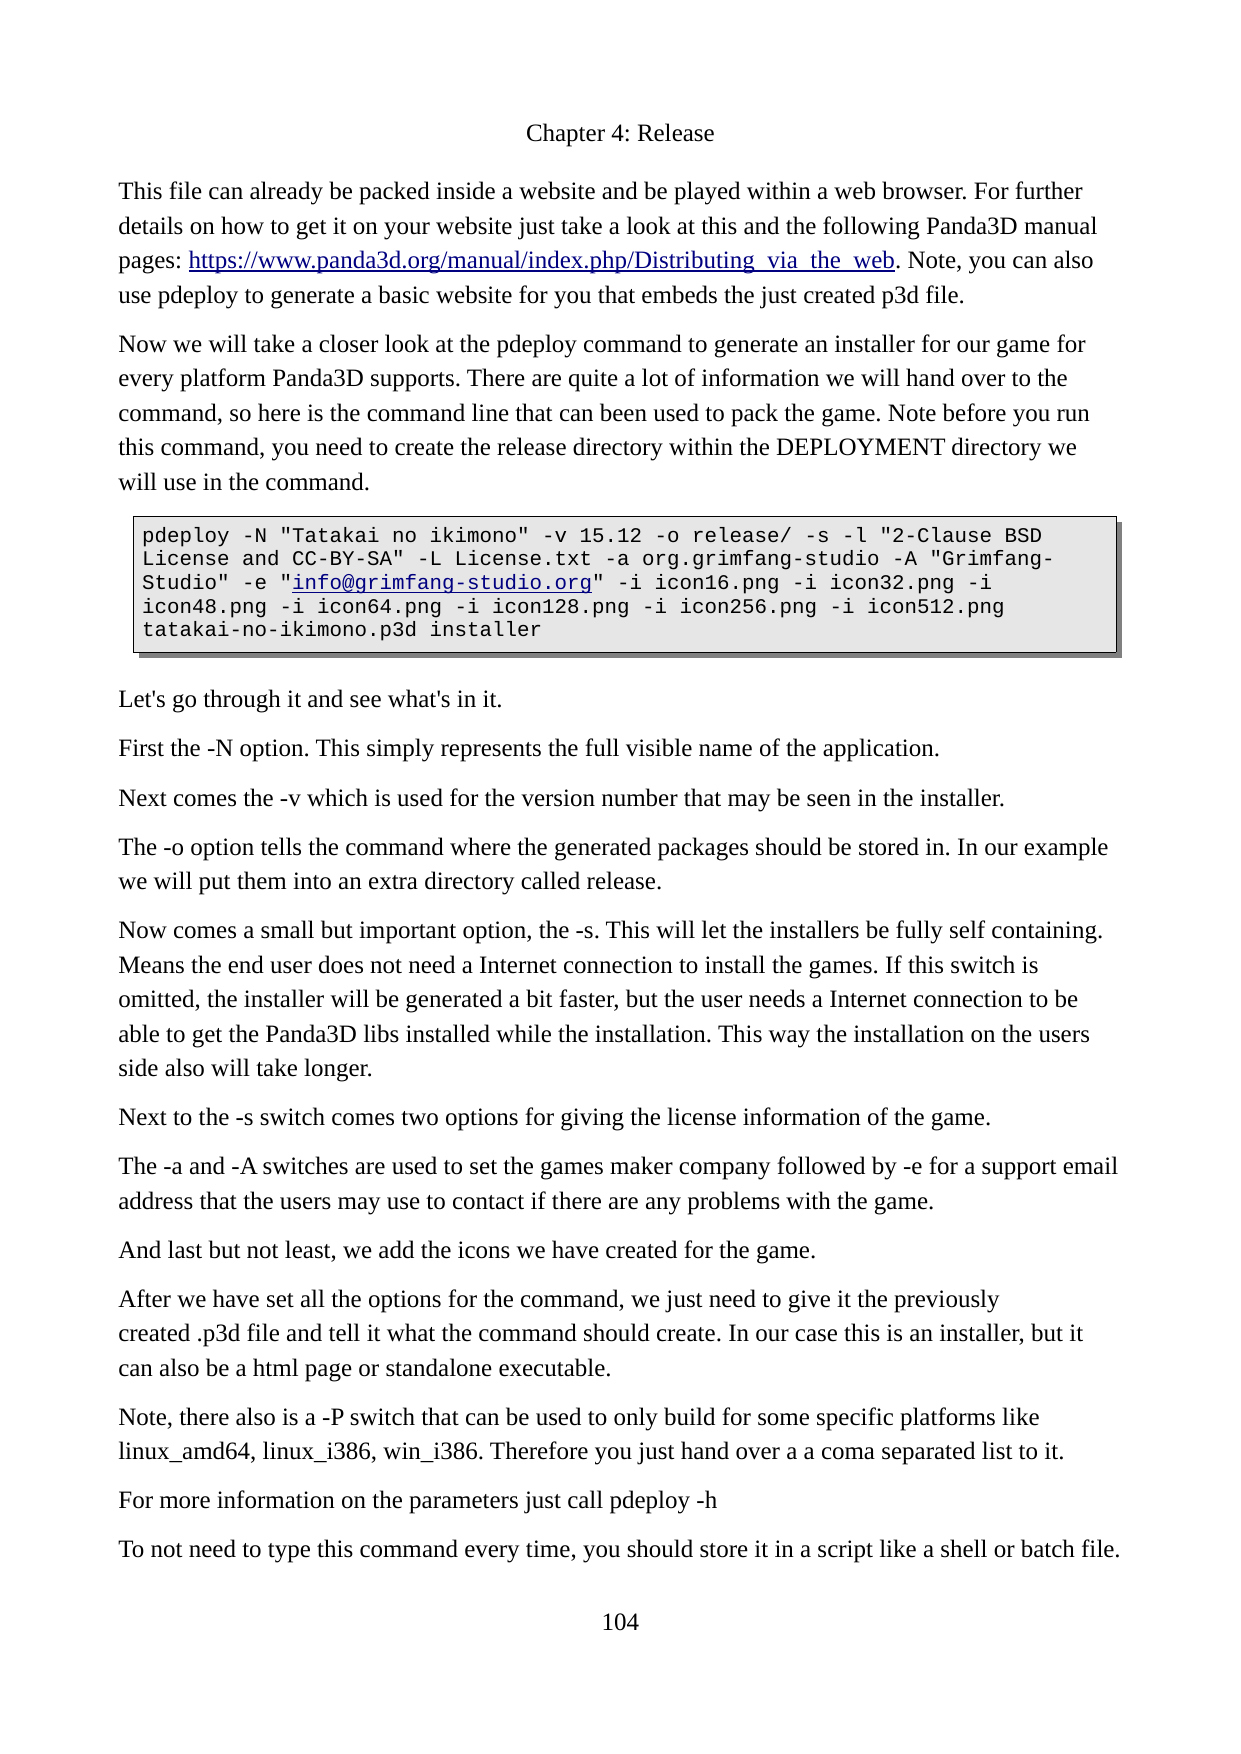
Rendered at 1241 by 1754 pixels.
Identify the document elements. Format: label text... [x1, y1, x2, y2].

text Next comes the -v which is used for the version number that may be seen in the installer. [118, 783, 1122, 811]
text First the -N option. This simply represents the full visible name of the application. [118, 733, 1122, 762]
text The -o option tells the command where the generated packages should be stored in. In our example we will put them into an extra directory called release. [118, 832, 1122, 895]
text After we have set all the options for the command, we just need to give it the previously created .p3d file and tell it what the command should create. In our case this is an installer, but it can also be a html page or standalone executable. [118, 1284, 1122, 1382]
text Note, there also is a -P switch that can be used to only build for some specific platforms like linux_amd64, linux_i386, win_i386. Therefore you just hand over a a coma separated list to it. [118, 1402, 1122, 1465]
text The -a and -A switches are used to set the games maker company followed by -e for a support email address that the users may use to contact if there are any problems with the game. [118, 1151, 1122, 1214]
text Now we will take a closer look at the pdeploy command to generate an installer for our game for every platform Panda3D supports. There are quite a lot of information we will hand over to the command, so here is the command line that can been used to pack the game. Note before you run this command, you need to create the release directory within the DEPLOYMENT directory we will use in the command. [118, 329, 1122, 496]
text For more information on the parameters just call pdeploy -h [118, 1485, 1122, 1514]
text Let's go through it and see what's in it. [118, 684, 1122, 713]
text This file can already be packed inside a website and be played within a web browser. For further details on how to get it on your website just take a look at this and the following Panda3D manual pages: https://www.panda3d.org/manual/index.php/Distributing_via_the_web. Note, you can also use pdeploy to generate a basic website for you that embeds the just created p3d file. [118, 176, 1122, 308]
text To not need to type this command every time, you should store it in a script like a shell or batch file. [118, 1534, 1122, 1563]
text pdeploy -N "Tatakai no ikimono" -v 15.12 -o release/ -s -l "2-Clause BSD License and CC-BY-SA" -L License.txt -a org.grimfang-studio -A "Grimfang-Studio" -e "info@grimfang-studio.org" -i icon16.png -i icon32.png -i icon48.png -i icon64.png -i icon128.png -i icon256.png -i icon512.png tatakai-no-ikimono.p3d installer [134, 517, 1116, 652]
text Now comes a small but important option, the -s. This will let the installers be fully self containing. Means the end user does not need a Internet connection to install the games. If this switch is omitted, the installer will be generated a bit faster, but the user needs a Internet connection to be able to get the Panda3D libs installed while the installation. This way the installation on the users side also will take longer. [118, 915, 1122, 1082]
text And last but not least, we add the icons we have created for the game. [118, 1235, 1122, 1263]
text Next to the -s switch comes two options for giving the license information of the game. [118, 1102, 1122, 1131]
